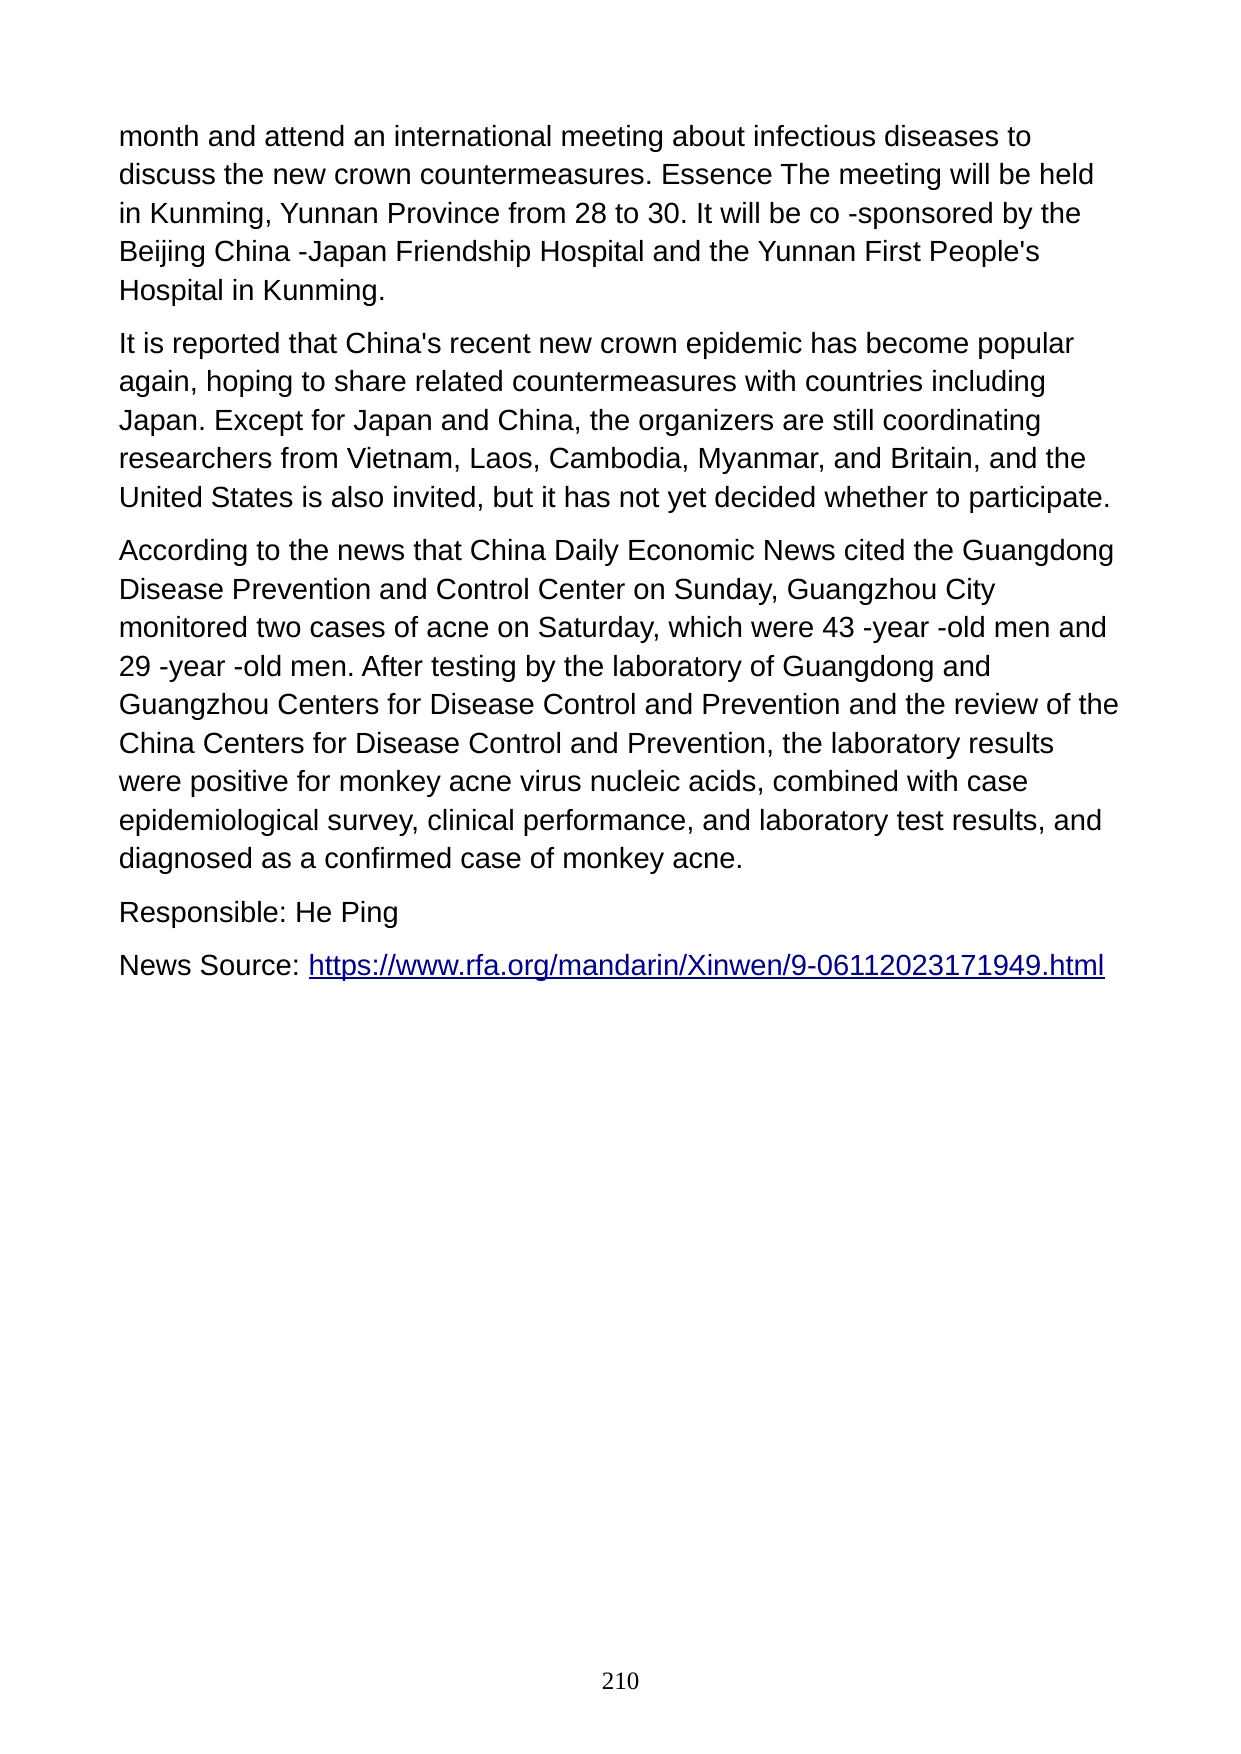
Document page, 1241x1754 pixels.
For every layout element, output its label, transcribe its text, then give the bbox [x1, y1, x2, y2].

text Responsible: He Ping [118, 894, 1122, 928]
text month and attend an international meeting about infectious diseases to discuss the new crown countermeasures. Essence The meeting will be held in Kunming, Yunnan Province from 28 to 30. It will be co -sponsored by the Beijing China -Japan Friendship Hospital and the Yunnan First People's Hospital in Kunming. [118, 118, 1122, 306]
text According to the news that China Daily Economic News cited the Guangdong Disease Prevention and Control Center on Sunday, Guangzhou City monitored two cases of acne on Saturday, which were 43 -year -old men and 29 -year -old men. After testing by the laboratory of Guangdong and Guangzhou Centers for Disease Control and Prevention and the review of the China Centers for Disease Control and Prevention, the laboratory results were positive for monkey acne virus nucleic acids, combined with case epidemiological survey, clinical performance, and laboratory test results, and diagnosed as a confirmed case of monkey acne. [118, 533, 1122, 875]
text It is reported that China's recent new crown epidemic has become popular again, hoping to share related countermeasures with countries including Japan. Except for Japan and China, the organizers are still coordinating researchers from Vietnam, Laos, Cambodia, Myanmar, and Britain, and the United States is also invited, but it has not yet decided whether to participate. [118, 326, 1122, 513]
text News Source: https://www.rfa.org/mandarin/Xinwen/9-06112023171949.html [118, 948, 1122, 981]
